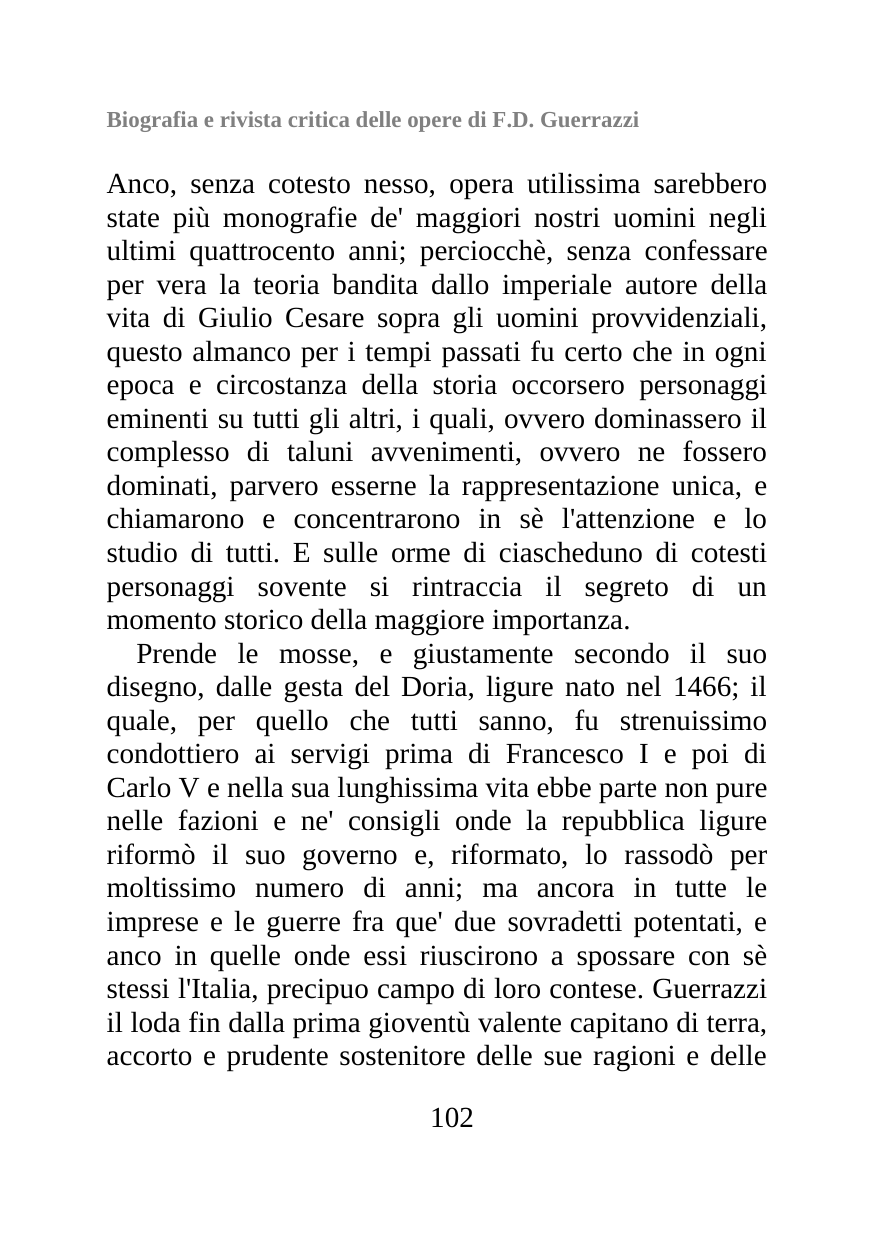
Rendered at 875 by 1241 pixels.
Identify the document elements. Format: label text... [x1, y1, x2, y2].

text Anco, senza cotesto nesso, opera utilissima sarebbero state più monografie de' maggiori nostri uomini negli ultimi quattrocento anni; perciocchè, senza confessare per vera la teoria bandita dallo imperiale autore della vita di Giulio Cesare sopra gli uomini provvidenziali, questo almanco per i tempi passati fu certo che in ogni epoca e circostanza della storia occorsero personaggi eminenti su tutti gli altri, i quali, ovvero dominassero il complesso di taluni avvenimenti, ovvero ne fossero dominati, parvero esserne la rappresentazione unica, e chiamarono e concentrarono in sè l'attenzione e lo studio di tutti. E sulle orme di ciascheduno di cotesti personaggi sovente si rintraccia il segreto di un momento storico della maggiore importanza. [106, 166, 768, 636]
text Prende le mosse, e giustamente secondo il suo disegno, dalle gesta del Doria, ligure nato nel 1466; il quale, per quello che tutti sanno, fu strenuissimo condottiero ai servigi prima di Francesco I e poi di Carlo V e nella sua lunghissima vita ebbe parte non pure nelle fazioni e ne' consigli onde la repubblica ligure riformò il suo governo e, riformato, lo rassodò per moltissimo numero di anni; ma ancora in tutte le imprese e le guerre fra que' due sovradetti potentati, e anco in quelle onde essi riuscirono a spossare con sè stessi l'Italia, precipuo campo di loro contese. Guerrazzi il loda fin dalla prima gioventù valente capitano di terra, accorto e prudente sostenitore delle sue ragioni e delle [106, 636, 768, 1072]
